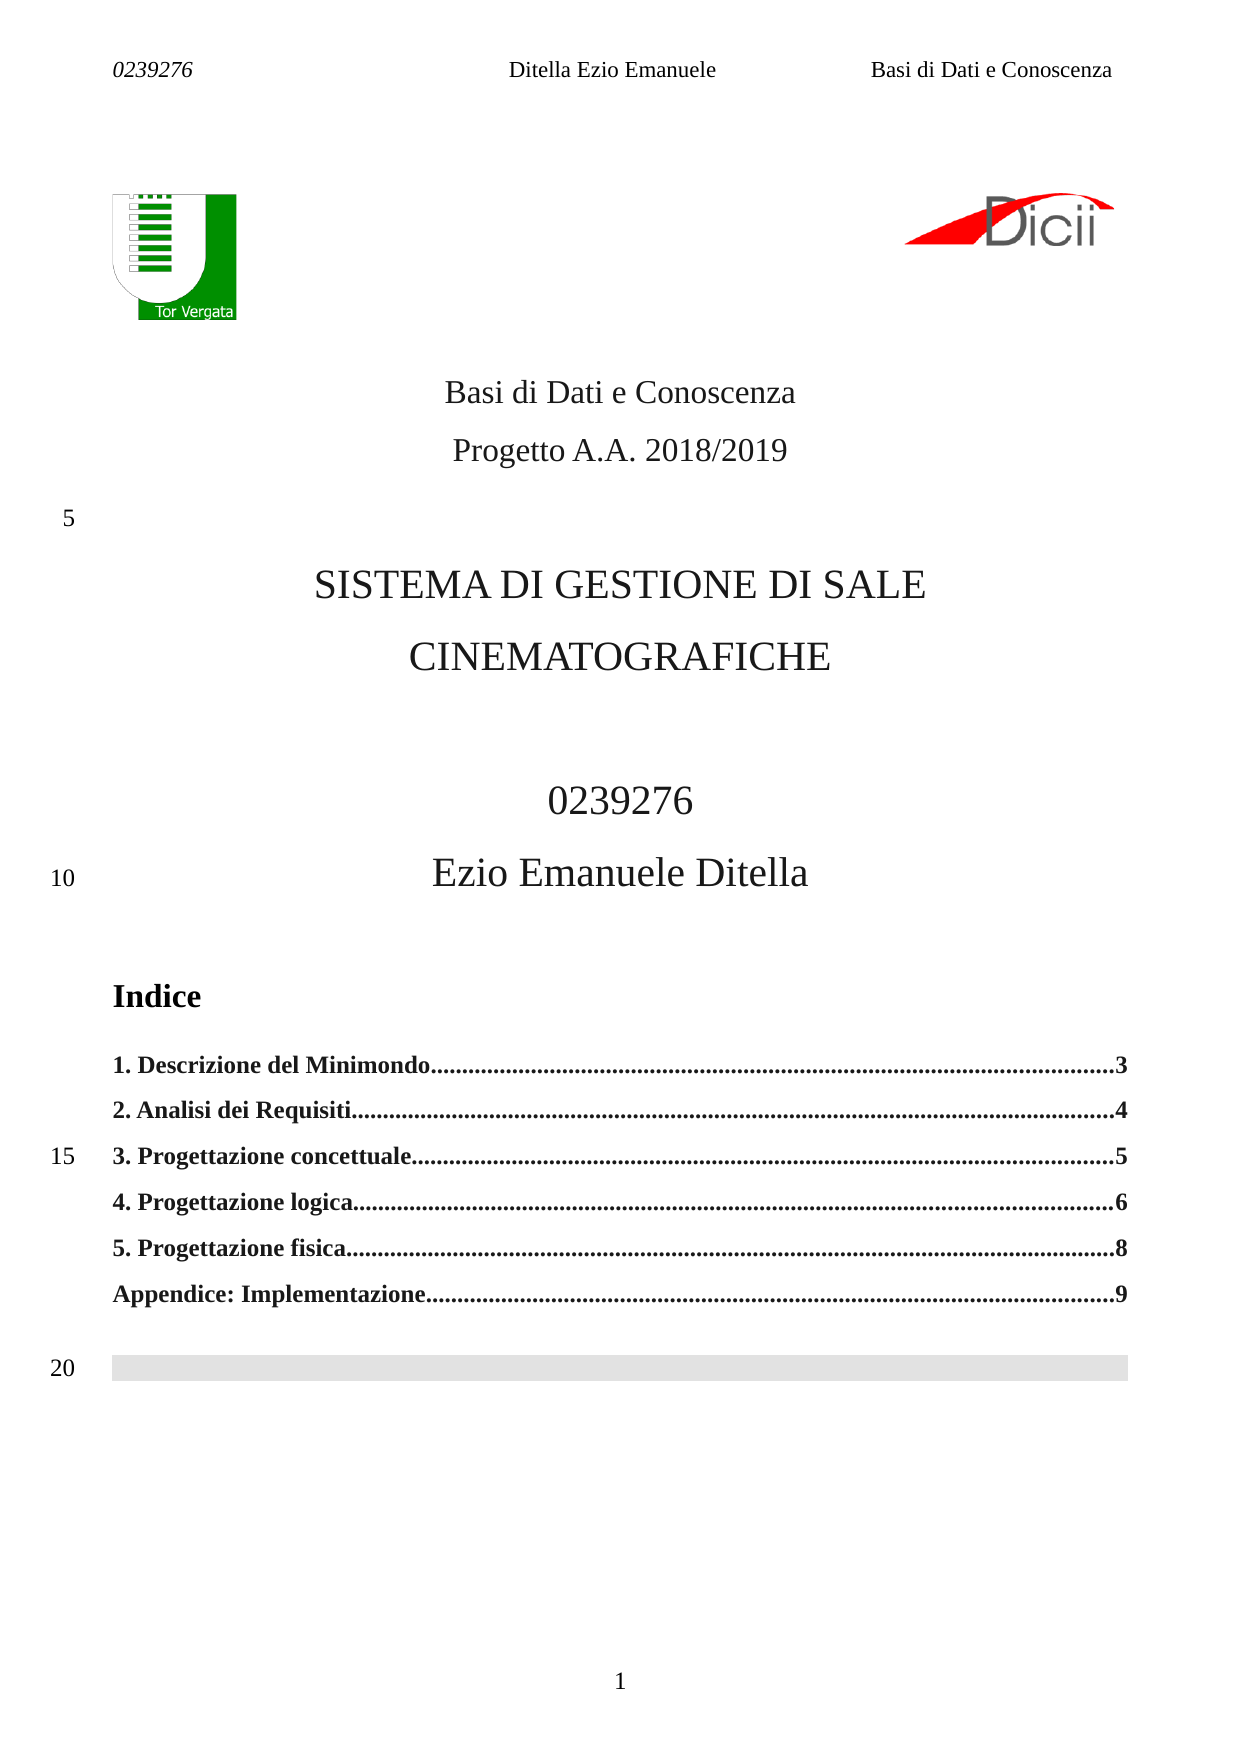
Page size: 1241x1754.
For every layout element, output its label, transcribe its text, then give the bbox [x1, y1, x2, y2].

text Appendice: Implementazione 9 [112, 1276, 1128, 1309]
table_header [614, 193, 1127, 320]
text 4. Progettazione logica 6 [112, 1184, 1128, 1217]
picture [112, 193, 237, 320]
text 3. Progettazione concettuale 5 [112, 1138, 1128, 1171]
title Ezio Emanuele Ditella [112, 847, 1128, 895]
picture [904, 193, 1115, 246]
text 2. Analisi dei Requisiti 4 [112, 1092, 1128, 1126]
text 1. Descrizione del Minimondo 3 [112, 1046, 1128, 1080]
title Progetto A.A. 2018/2019 [112, 430, 1128, 468]
text Indice [112, 976, 1128, 1015]
title SISTEMA DI GESTIONE DI SALE CINEMATOGRAFICHE [112, 559, 1128, 679]
table_header [101, 193, 112, 320]
title 0239276 [112, 775, 1128, 823]
title Basi di Dati e Conoscenza [112, 320, 1128, 411]
text 5. Progettazione fisica 8 [112, 1230, 1128, 1263]
table_header [237, 193, 614, 320]
